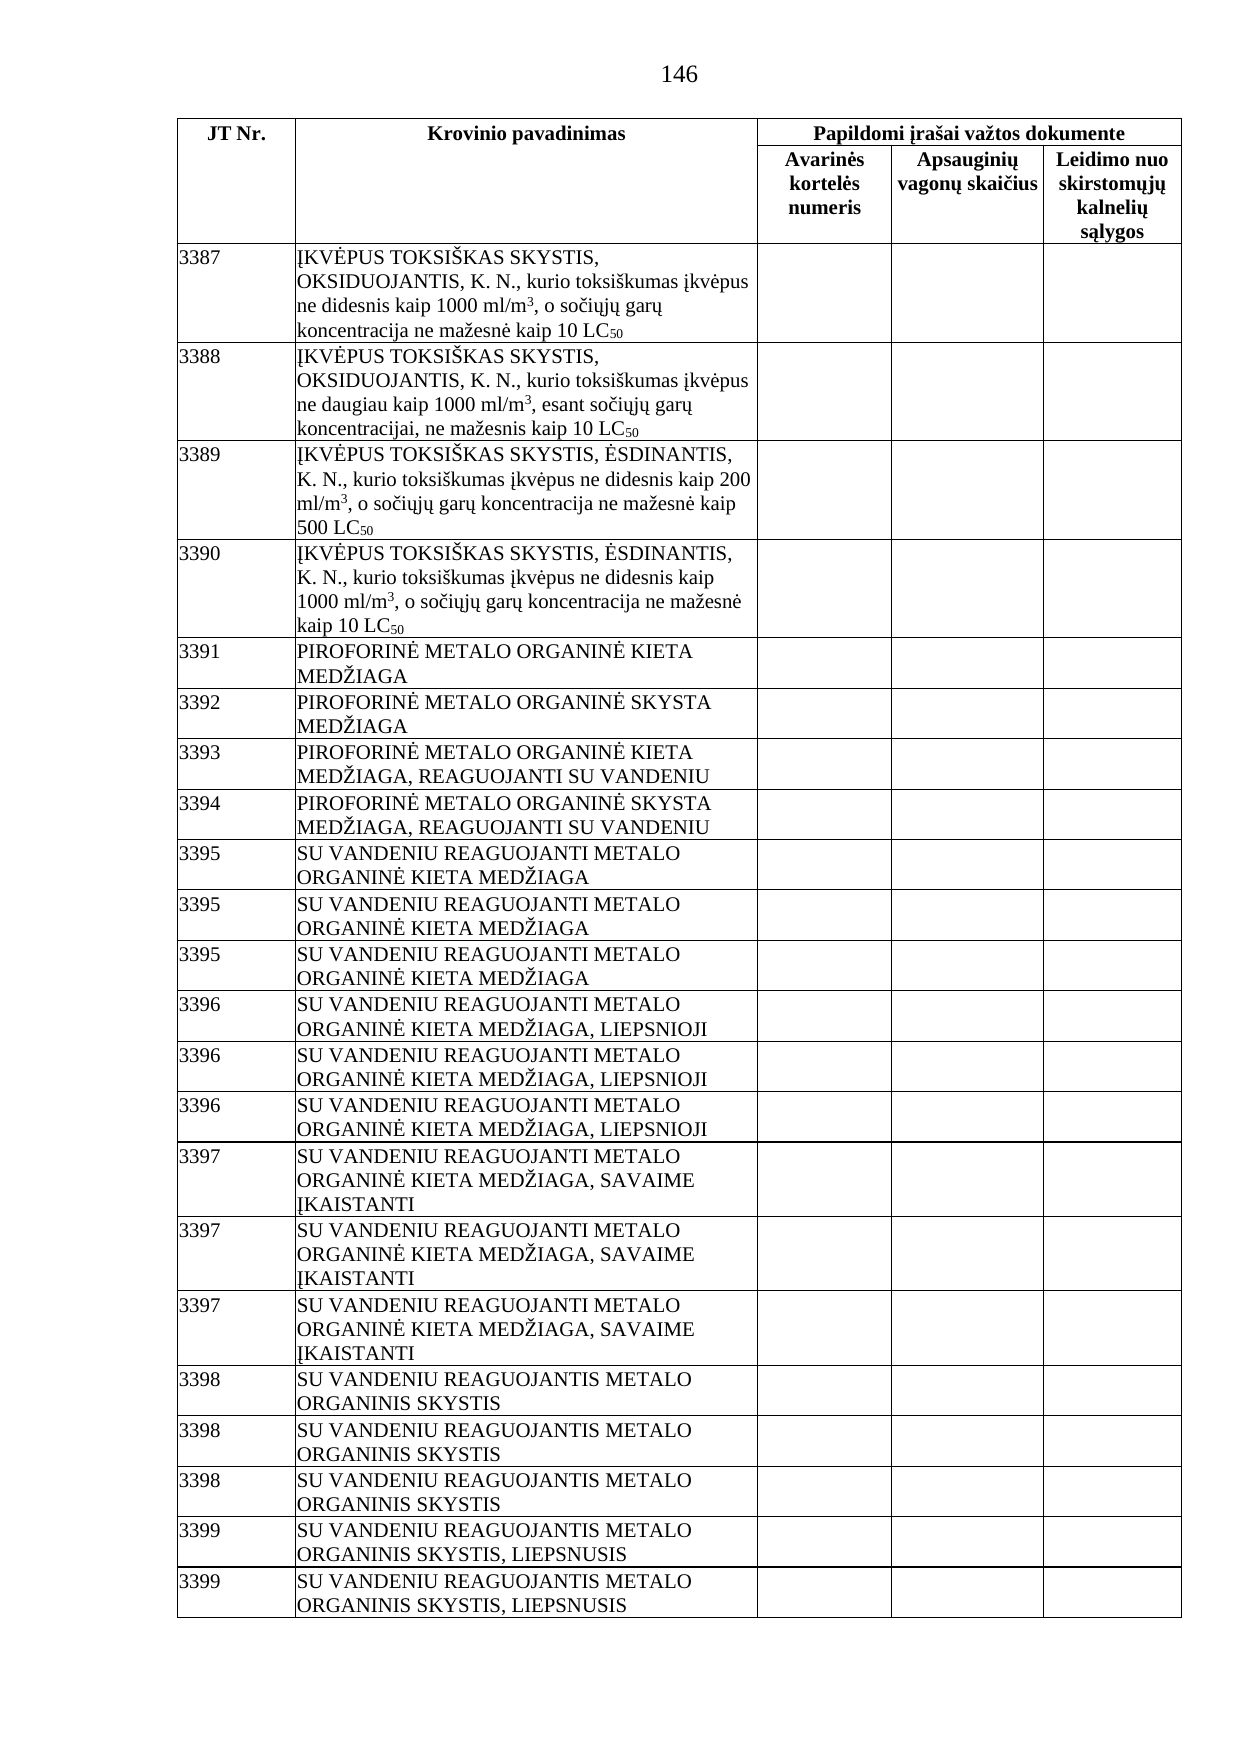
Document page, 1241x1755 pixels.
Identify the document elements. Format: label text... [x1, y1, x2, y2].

table_cell [892, 343, 1043, 440]
table_cell [1044, 1143, 1181, 1216]
table_cell 3396 [178, 1092, 295, 1141]
table_cell [892, 790, 1043, 839]
table_cell SU VANDENIU REAGUOJANTI METALO ORGANINĖ KIETA MEDŽIAGA, LIEPSNIOJI [296, 1092, 757, 1141]
table_cell 3396 [178, 991, 295, 1041]
table_cell SU VANDENIU REAGUOJANTI METALO ORGANINĖ KIETA MEDŽIAGA, LIEPSNIOJI [296, 991, 757, 1041]
table_cell [1044, 1416, 1181, 1466]
table_cell [892, 1217, 1043, 1290]
table_cell 3387 [178, 244, 295, 342]
table_cell [892, 1467, 1043, 1516]
table_cell [892, 638, 1043, 688]
table_cell 3390 [178, 540, 295, 637]
table_cell SU VANDENIU REAGUOJANTI METALO ORGANINĖ KIETA MEDŽIAGA [296, 840, 757, 889]
table_cell 3395 [178, 941, 295, 990]
table_cell 3397 [178, 1291, 295, 1365]
table_cell 3399 [178, 1568, 295, 1617]
table_cell [758, 941, 891, 990]
table_cell [892, 840, 1043, 889]
table_cell [892, 941, 1043, 990]
table_header Krovinio pavadinimas [296, 119, 757, 243]
table_cell SU VANDENIU REAGUOJANTIS METALO ORGANINIS SKYSTIS [296, 1467, 757, 1516]
table_cell 3397 [178, 1143, 295, 1216]
table_cell SU VANDENIU REAGUOJANTI METALO ORGANINĖ KIETA MEDŽIAGA, SAVAIME ĮKAISTANTI [296, 1143, 757, 1216]
table_cell [1044, 540, 1181, 637]
table_cell SU VANDENIU REAGUOJANTI METALO ORGANINĖ KIETA MEDŽIAGA, SAVAIME ĮKAISTANTI [296, 1291, 757, 1365]
table_cell PIROFORINĖ METALO ORGANINĖ SKYSTA MEDŽIAGA [296, 689, 757, 738]
table_cell [1044, 638, 1181, 688]
table_cell 3398 [178, 1416, 295, 1466]
table_cell [1044, 739, 1181, 788]
table_cell [892, 890, 1043, 940]
table_cell [1044, 1467, 1181, 1516]
table_cell 3395 [178, 840, 295, 889]
table_cell SU VANDENIU REAGUOJANTIS METALO ORGANINIS SKYSTIS [296, 1366, 757, 1415]
table_cell 3394 [178, 790, 295, 839]
table_cell [892, 1568, 1043, 1617]
table_cell [892, 1042, 1043, 1091]
table_cell [758, 991, 891, 1041]
table_cell 3388 [178, 343, 295, 440]
table_cell 3399 [178, 1517, 295, 1566]
table_cell [758, 1291, 891, 1365]
table_cell [758, 343, 891, 440]
table_cell [758, 1517, 891, 1566]
table_cell SU VANDENIU REAGUOJANTIS METALO ORGANINIS SKYSTIS [296, 1416, 757, 1466]
table_cell [1044, 689, 1181, 738]
table_cell SU VANDENIU REAGUOJANTI METALO ORGANINĖ KIETA MEDŽIAGA, SAVAIME ĮKAISTANTI [296, 1217, 757, 1290]
table_cell [1044, 1291, 1181, 1365]
table_cell [892, 1517, 1043, 1566]
table_cell [1044, 991, 1181, 1041]
table_cell [892, 540, 1043, 637]
table_cell [758, 1416, 891, 1466]
table_cell [758, 689, 891, 738]
table_cell [758, 1092, 891, 1141]
table_cell ĮKVĖPUS TOKSIŠKAS SKYSTIS, OKSIDUOJANTIS, K. N., kurio toksiškumas įkvėpus ne didesnis kaip 1000 ml/m3, o sočiųjų garų koncentracija ne mažesnė kaip 10 LC50 [296, 244, 757, 342]
table_cell SU VANDENIU REAGUOJANTI METALO ORGANINĖ KIETA MEDŽIAGA [296, 941, 757, 990]
table_header Papildomi įrašai važtos dokumente [758, 119, 1181, 144]
table_cell PIROFORINĖ METALO ORGANINĖ KIETA MEDŽIAGA [296, 638, 757, 688]
table_cell [1044, 840, 1181, 889]
table_cell ĮKVĖPUS TOKSIŠKAS SKYSTIS, ĖSDINANTIS, K. N., kurio toksiškumas įkvėpus ne didesnis kaip 200 ml/m3, o sočiųjų garų koncentracija ne mažesnė kaip 500 LC50 [296, 441, 757, 539]
table_cell [758, 1217, 891, 1290]
table_cell [1044, 1568, 1181, 1617]
table_cell [892, 1291, 1043, 1365]
table_cell 3397 [178, 1217, 295, 1290]
table_cell 3391 [178, 638, 295, 688]
table_cell 3392 [178, 689, 295, 738]
table_cell [1044, 790, 1181, 839]
table_cell [892, 1416, 1043, 1466]
table_cell [1044, 1092, 1181, 1141]
table_cell [892, 1092, 1043, 1141]
table_cell [892, 991, 1043, 1041]
table_cell Apsauginių vagonų skaičius [892, 146, 1043, 243]
table_cell [892, 739, 1043, 788]
table_cell SU VANDENIU REAGUOJANTIS METALO ORGANINIS SKYSTIS, LIEPSNUSIS [296, 1568, 757, 1617]
table_cell SU VANDENIU REAGUOJANTI METALO ORGANINĖ KIETA MEDŽIAGA, LIEPSNIOJI [296, 1042, 757, 1091]
table_cell 3396 [178, 1042, 295, 1091]
table_cell [758, 1467, 891, 1516]
table_cell [758, 540, 891, 637]
table_cell [1044, 941, 1181, 990]
table_cell [1044, 343, 1181, 440]
table_cell [1044, 244, 1181, 342]
table_cell [758, 1366, 891, 1415]
table_cell 3398 [178, 1366, 295, 1415]
table_cell [1044, 890, 1181, 940]
table_cell PIROFORINĖ METALO ORGANINĖ KIETA MEDŽIAGA, REAGUOJANTI SU VANDENIU [296, 739, 757, 788]
table_cell [1044, 1366, 1181, 1415]
table_cell [1044, 1517, 1181, 1566]
table_cell [758, 890, 891, 940]
table_cell [758, 1568, 891, 1617]
table_cell Avarinės kortelės numeris [758, 146, 891, 243]
table_cell [758, 1042, 891, 1091]
table_cell [758, 739, 891, 788]
table_cell [1044, 441, 1181, 539]
table_cell [758, 790, 891, 839]
table_cell [758, 1143, 891, 1216]
table_cell [758, 638, 891, 688]
table_cell [892, 1143, 1043, 1216]
table_cell SU VANDENIU REAGUOJANTIS METALO ORGANINIS SKYSTIS, LIEPSNUSIS [296, 1517, 757, 1566]
table_cell Leidimo nuo skirstomųjų kalnelių sąlygos [1044, 146, 1181, 243]
table_header JT Nr. [178, 119, 295, 243]
table_cell ĮKVĖPUS TOKSIŠKAS SKYSTIS, OKSIDUOJANTIS, K. N., kurio toksiškumas įkvėpus ne daugiau kaip 1000 ml/m3, esant sočiųjų garų koncentracijai, ne mažesnis kaip 10 LC50 [296, 343, 757, 440]
table_cell 3398 [178, 1467, 295, 1516]
table_cell 3395 [178, 890, 295, 940]
table_cell [892, 689, 1043, 738]
table_cell 3389 [178, 441, 295, 539]
table_cell 3393 [178, 739, 295, 788]
table_cell [892, 244, 1043, 342]
table_cell ĮKVĖPUS TOKSIŠKAS SKYSTIS, ĖSDINANTIS, K. N., kurio toksiškumas įkvėpus ne didesnis kaip 1000 ml/m3, o sočiųjų garų koncentracija ne mažesnė kaip 10 LC50 [296, 540, 757, 637]
table_cell [758, 244, 891, 342]
table_cell PIROFORINĖ METALO ORGANINĖ SKYSTA MEDŽIAGA, REAGUOJANTI SU VANDENIU [296, 790, 757, 839]
table_cell [892, 441, 1043, 539]
table_cell [1044, 1042, 1181, 1091]
table_cell [758, 441, 891, 539]
table_cell SU VANDENIU REAGUOJANTI METALO ORGANINĖ KIETA MEDŽIAGA [296, 890, 757, 940]
table_cell [1044, 1217, 1181, 1290]
table_cell [892, 1366, 1043, 1415]
table_cell [758, 840, 891, 889]
